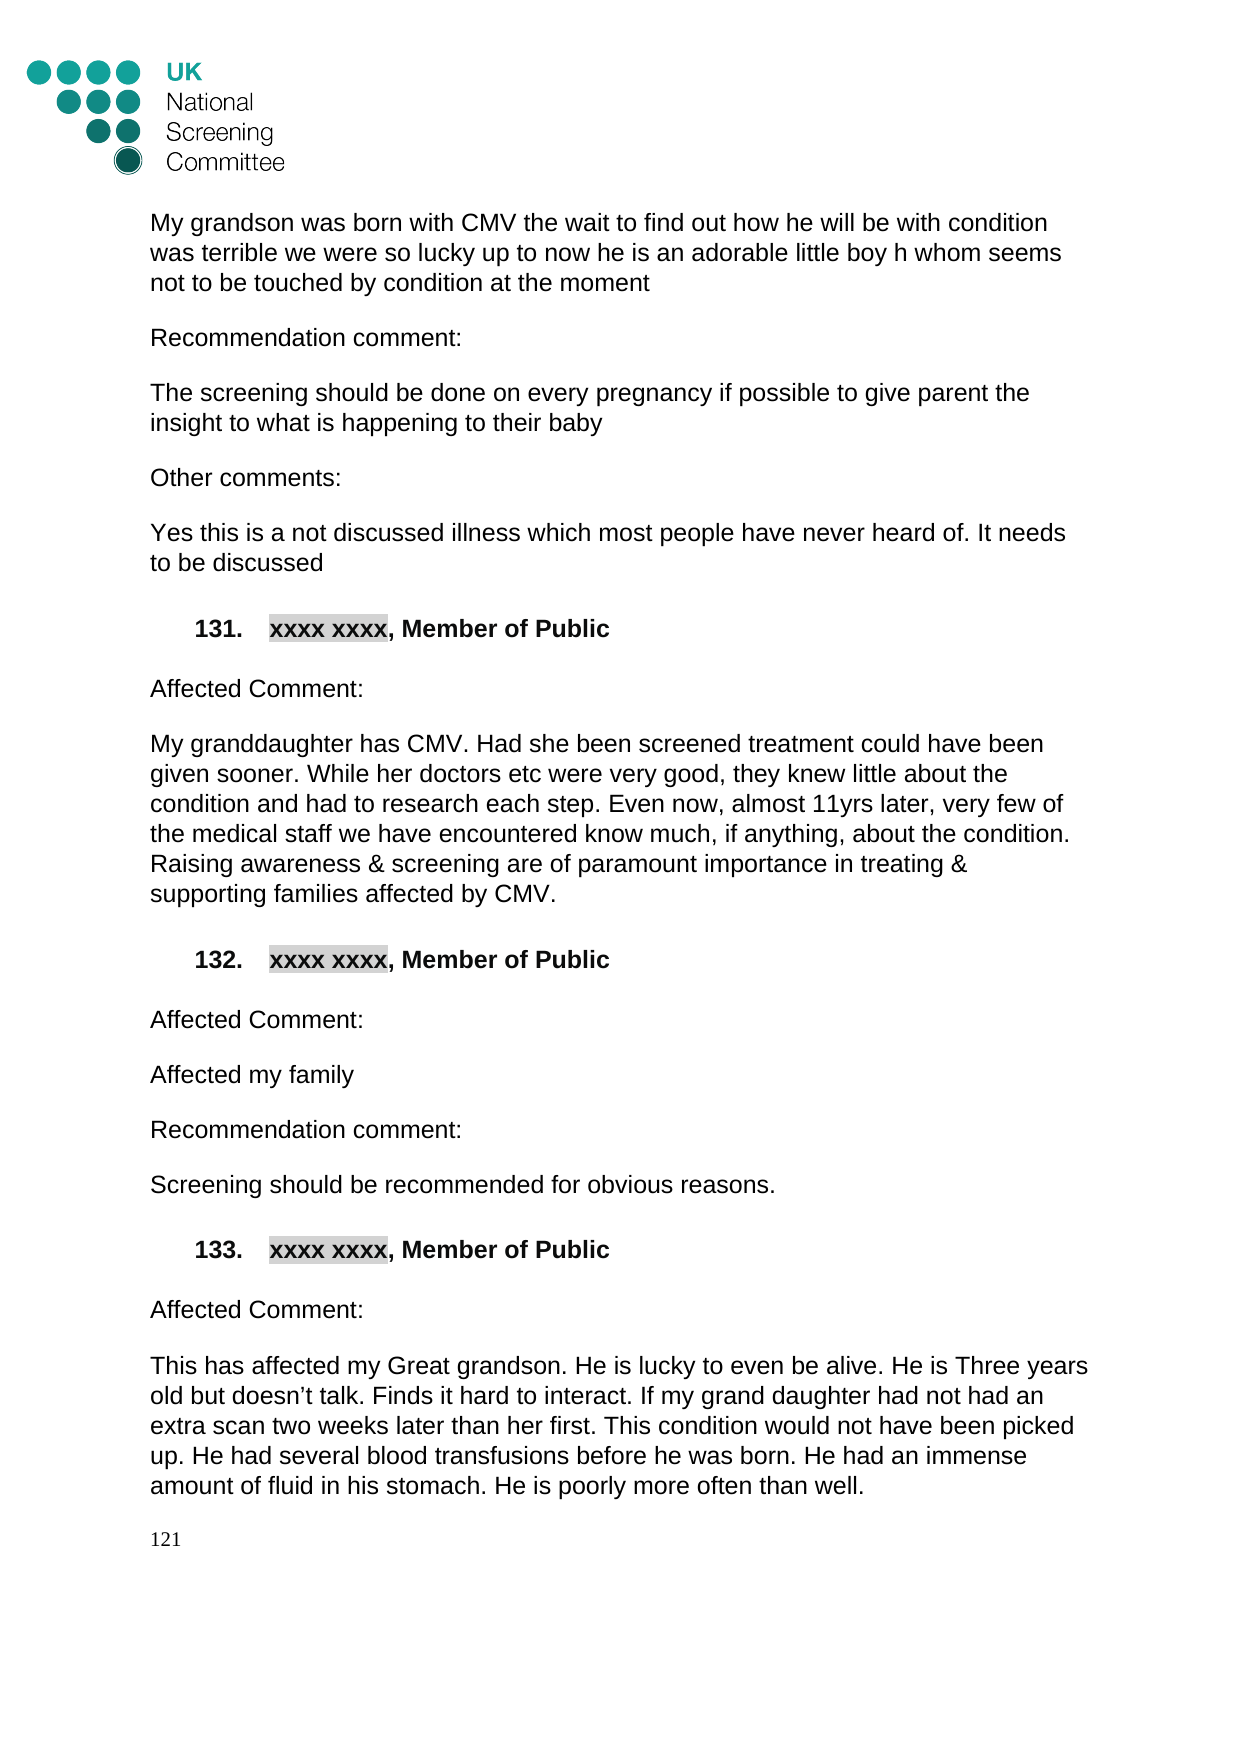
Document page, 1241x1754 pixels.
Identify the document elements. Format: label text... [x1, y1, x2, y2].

text Recommendation comment: [150, 323, 1090, 352]
list xxxx xxxx, Member of Public [194, 1225, 1090, 1264]
text The screening should be done on every pregnancy if possible to give parent the insight to what is happening to their baby [150, 378, 1090, 437]
text Affected Comment: [150, 674, 1090, 702]
text My grandson was born with CMV the wait to find out how he will be with condition was terrible we were so lucky up to now he is an adorable little boy h whom seems not to be touched by condition at the moment [150, 207, 1090, 296]
text Recommendation comment: [150, 1115, 1090, 1144]
text Affected my family [150, 1060, 1090, 1089]
list xxxx xxxx, Member of Public [194, 603, 1090, 642]
text Screening should be recommended for obvious reasons. [150, 1170, 1090, 1199]
text Affected Comment: [150, 1005, 1090, 1033]
text Affected Comment: [150, 1296, 1090, 1324]
text My granddaughter has CMV. Had she been screened treatment could have been given sooner. While her doctors etc were very good, they knew little about the condition and had to research each step. Even now, almost 11yrs later, very few of the medical staff we have encountered know much, if anything, about the condition. Raising awareness & screening are of paramount importance in treating & supporting families affected by CMV. [150, 729, 1090, 908]
text Yes this is a not discussed illness which most people have never heard of. It needs to be discussed [150, 518, 1090, 577]
text This has affected my Great grandson. He is lucky to even be alive. He is Three years old but doesn’t talk. Finds it hard to interact. If my grand daughter had not had an extra scan two weeks later than her first. This condition would not have been picked up. He had several blood transfusions before he was born. He had an immense amount of fluid in his stomach. He is poorly more often than well. [150, 1351, 1090, 1500]
text Other comments: [150, 463, 1090, 492]
list xxxx xxxx, Member of Public [194, 934, 1090, 973]
